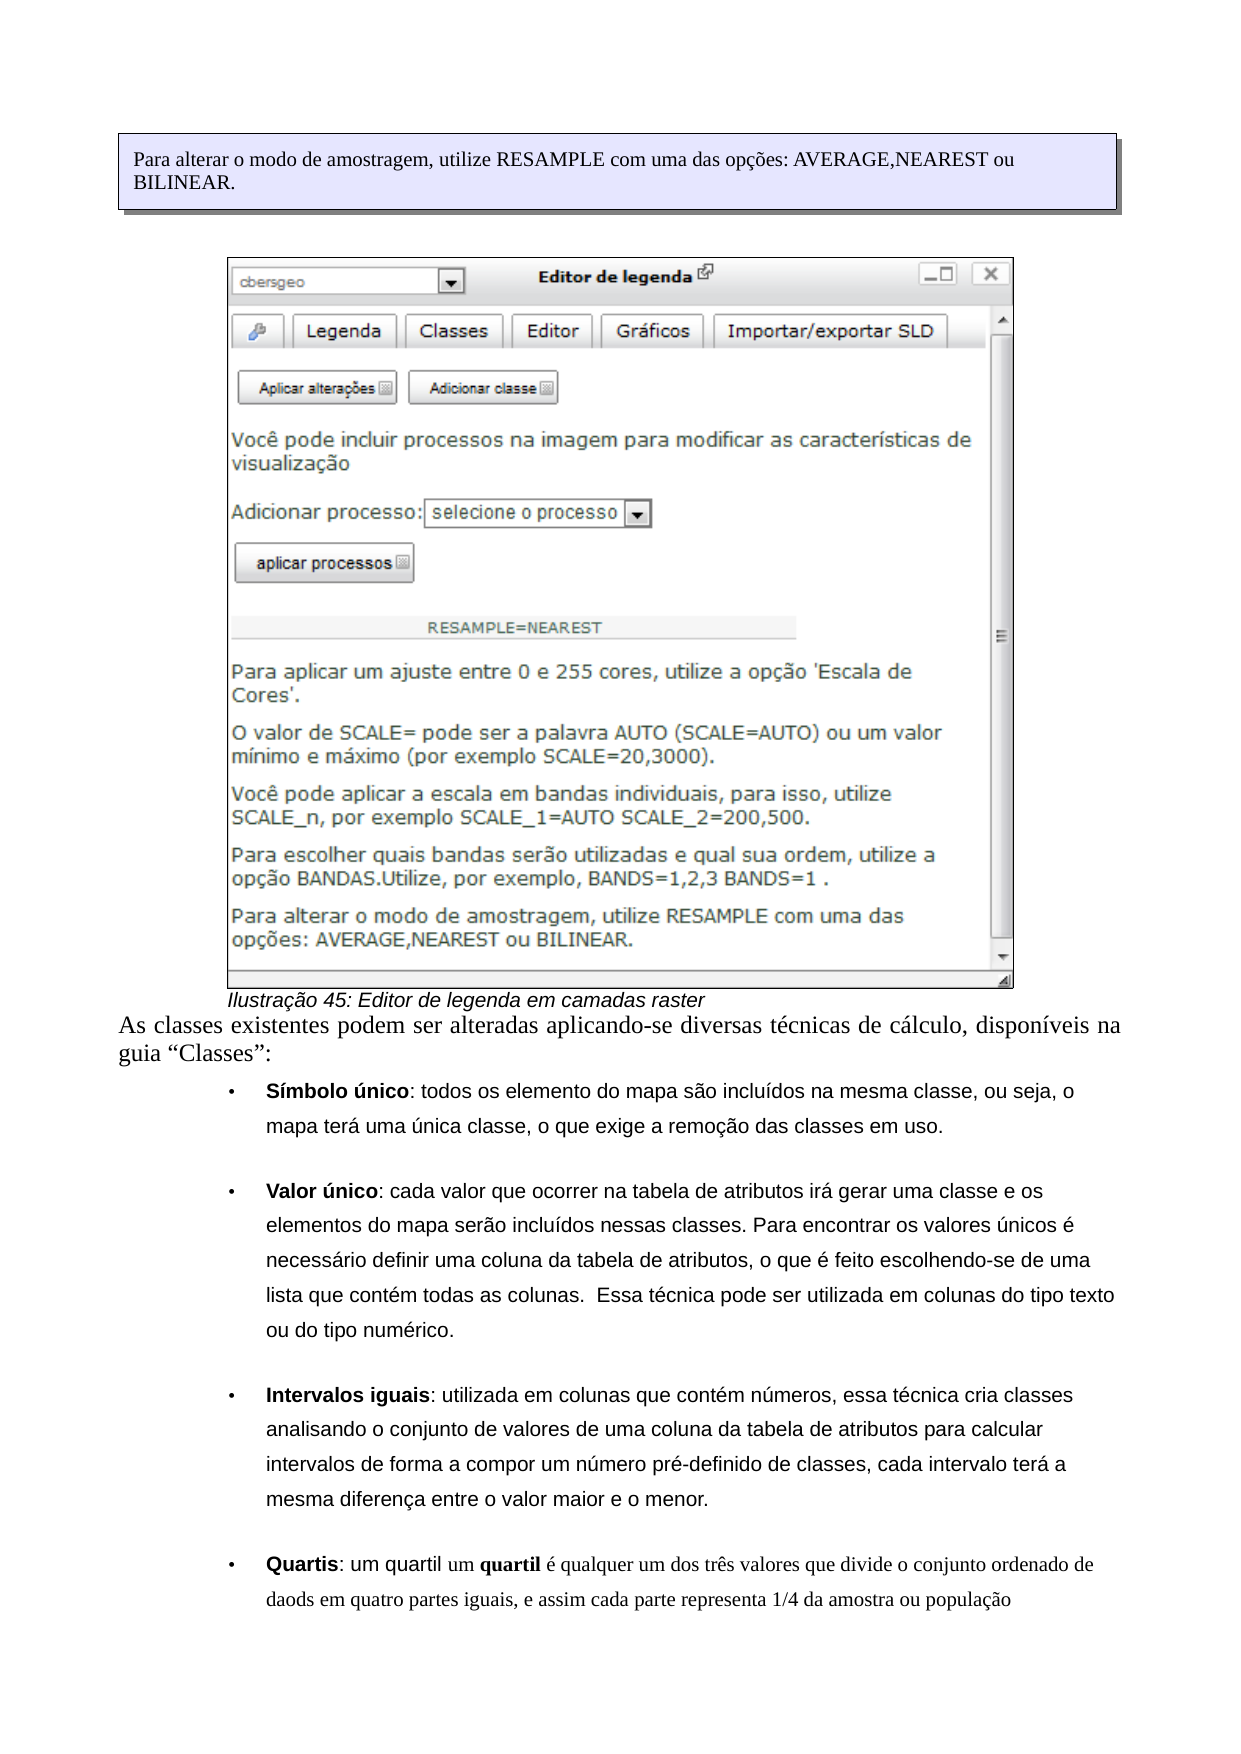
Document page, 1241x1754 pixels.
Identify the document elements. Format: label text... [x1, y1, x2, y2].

text Ilustração 45: Editor de legenda em camadas raster [227, 989, 1013, 1012]
list Quartis: um quartil um quartil é qualquer um dos três valores que divide o conjunto ordenado de daods em quatro partes iguais, e assim cada parte representa 1/4 da amostra ou população [228, 1552, 1122, 1611]
list Símbolo único: todos os elemento do mapa são incluídos na mesma classe, ou seja, o mapa terá uma única classe, o que exige a remoção das classes em uso. [228, 1079, 1122, 1137]
text As classes existentes podem ser alteradas aplicando-se diversas técnicas de cálculo, disponíveis na guia “Classes”: [118, 244, 1122, 1067]
list Valor único: cada valor que ocorrer na tabela de atributos irá gerar uma classe e os elementos do mapa serão incluídos nessas classes. Para encontrar os valores únicos é necessário definir uma coluna da tabela de atributos, o que é feito escolhendo-se de uma lista que contém todas as colunas. Essa técnica pode ser utilizada em colunas do tipo texto ou do tipo numérico. [228, 1179, 1122, 1342]
picture [228, 258, 1013, 988]
text Para alterar o modo de amostragem, utilize RESAMPLE com uma das opções: AVERAGE,NEAREST ou BILINEAR. [119, 134, 1116, 209]
list Intervalos iguais: utilizada em colunas que contém números, essa técnica cria classes analisando o conjunto de valores de uma coluna da tabela de atributos para calcular intervalos de forma a compor um número pré-definido de classes, cada intervalo terá a mesma diferença entre o valor maior e o menor. [228, 1383, 1122, 1511]
